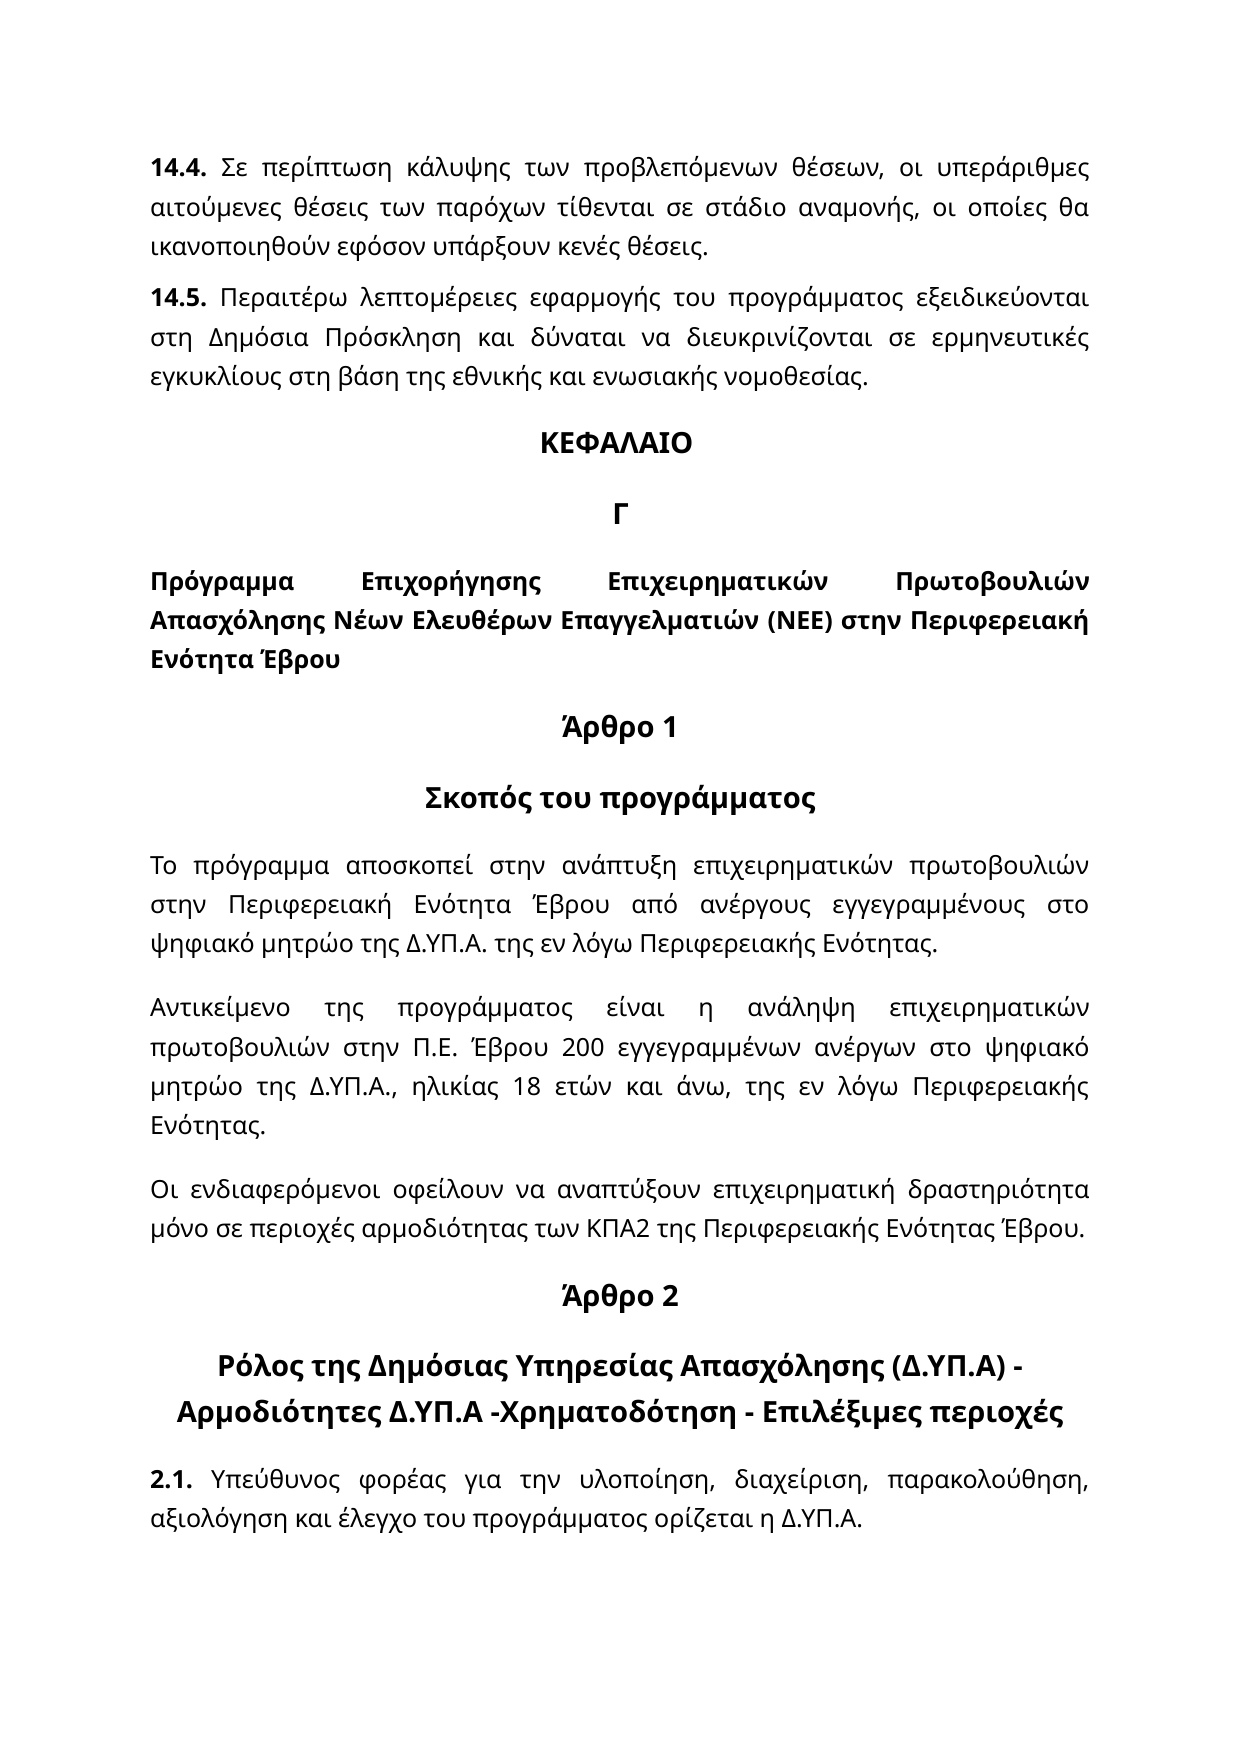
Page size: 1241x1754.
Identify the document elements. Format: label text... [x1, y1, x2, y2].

subtitle Σκοπός του προγράμματος [150, 777, 1090, 817]
text Το πρόγραμμα αποσκοπεί στην ανάπτυξη επιχειρηματικών πρωτοβουλιών στην Περιφερειακή Ενότητα Έβρου από ανέργους εγγεγραμμένους στο ψηφιακό μητρώο της Δ.ΥΠ.Α. της εν λόγω Περιφερειακής Ενότητας. [150, 847, 1090, 960]
text 2.1. Υπεύθυνος φορέας για την υλοποίηση, διαχείριση, παρακολούθηση, αξιολόγηση και έλεγχο του προγράμματος ορίζεται η Δ.ΥΠ.Α. [150, 1462, 1090, 1535]
text Αντικείμενο της προγράμματος είναι η ανάληψη επιχειρηματικών πρωτοβουλιών στην Π.Ε. Έβρου 200 εγγεγραμμένων ανέργων στο ψηφιακό μητρώο της Δ.ΥΠ.Α., ηλικίας 18 ετών και άνω, της εν λόγω Περιφερειακής Ενότητας. [150, 990, 1090, 1142]
subtitle Άρθρο 1 [150, 706, 1090, 746]
subtitle Άρθρο 2 [150, 1275, 1090, 1315]
subtitle Ρόλος της Δημόσιας Υπηρεσίας Απασχόλησης (Δ.ΥΠ.Α) - Αρμοδιότητες Δ.ΥΠ.Α -Χρηματοδότηση - Επιλέξιμες περιοχές [150, 1346, 1090, 1431]
text 14.4. Σε περίπτωση κάλυψης των προβλεπόμενων θέσεων, οι υπεράριθμες αιτούμενες θέσεις των παρόχων τίθενται σε στάδιο αναμονής, οι οποίες θα ικανοποιηθούν εφόσον υπάρξουν κενές θέσεις. [150, 150, 1090, 262]
text Πρόγραμμα Επιχορήγησης Επιχειρηματικών Πρωτοβουλιών Απασχόλησης Νέων Ελευθέρων Επαγγελματιών (ΝΕΕ) στην Περιφερειακή Ενότητα Έβρου [150, 564, 1090, 676]
subtitle ΚΕΦΑΛΑΙΟ [150, 422, 1090, 462]
text Οι ενδιαφερόμενοι οφείλουν να αναπτύξουν επιχειρηματική δραστηριότητα μόνο σε περιοχές αρμοδιότητας των ΚΠΑ2 της Περιφερειακής Ενότητας Έβρου. [150, 1172, 1090, 1245]
subtitle Γ [150, 493, 1090, 533]
text 14.5. Περαιτέρω λεπτομέρειες εφαρμογής του προγράμματος εξειδικεύονται στη Δημόσια Πρόσκληση και δύναται να διευκρινίζονται σε ερμηνευτικές εγκυκλίους στη βάση της εθνικής και ενωσιακής νομοθεσίας. [150, 280, 1090, 392]
